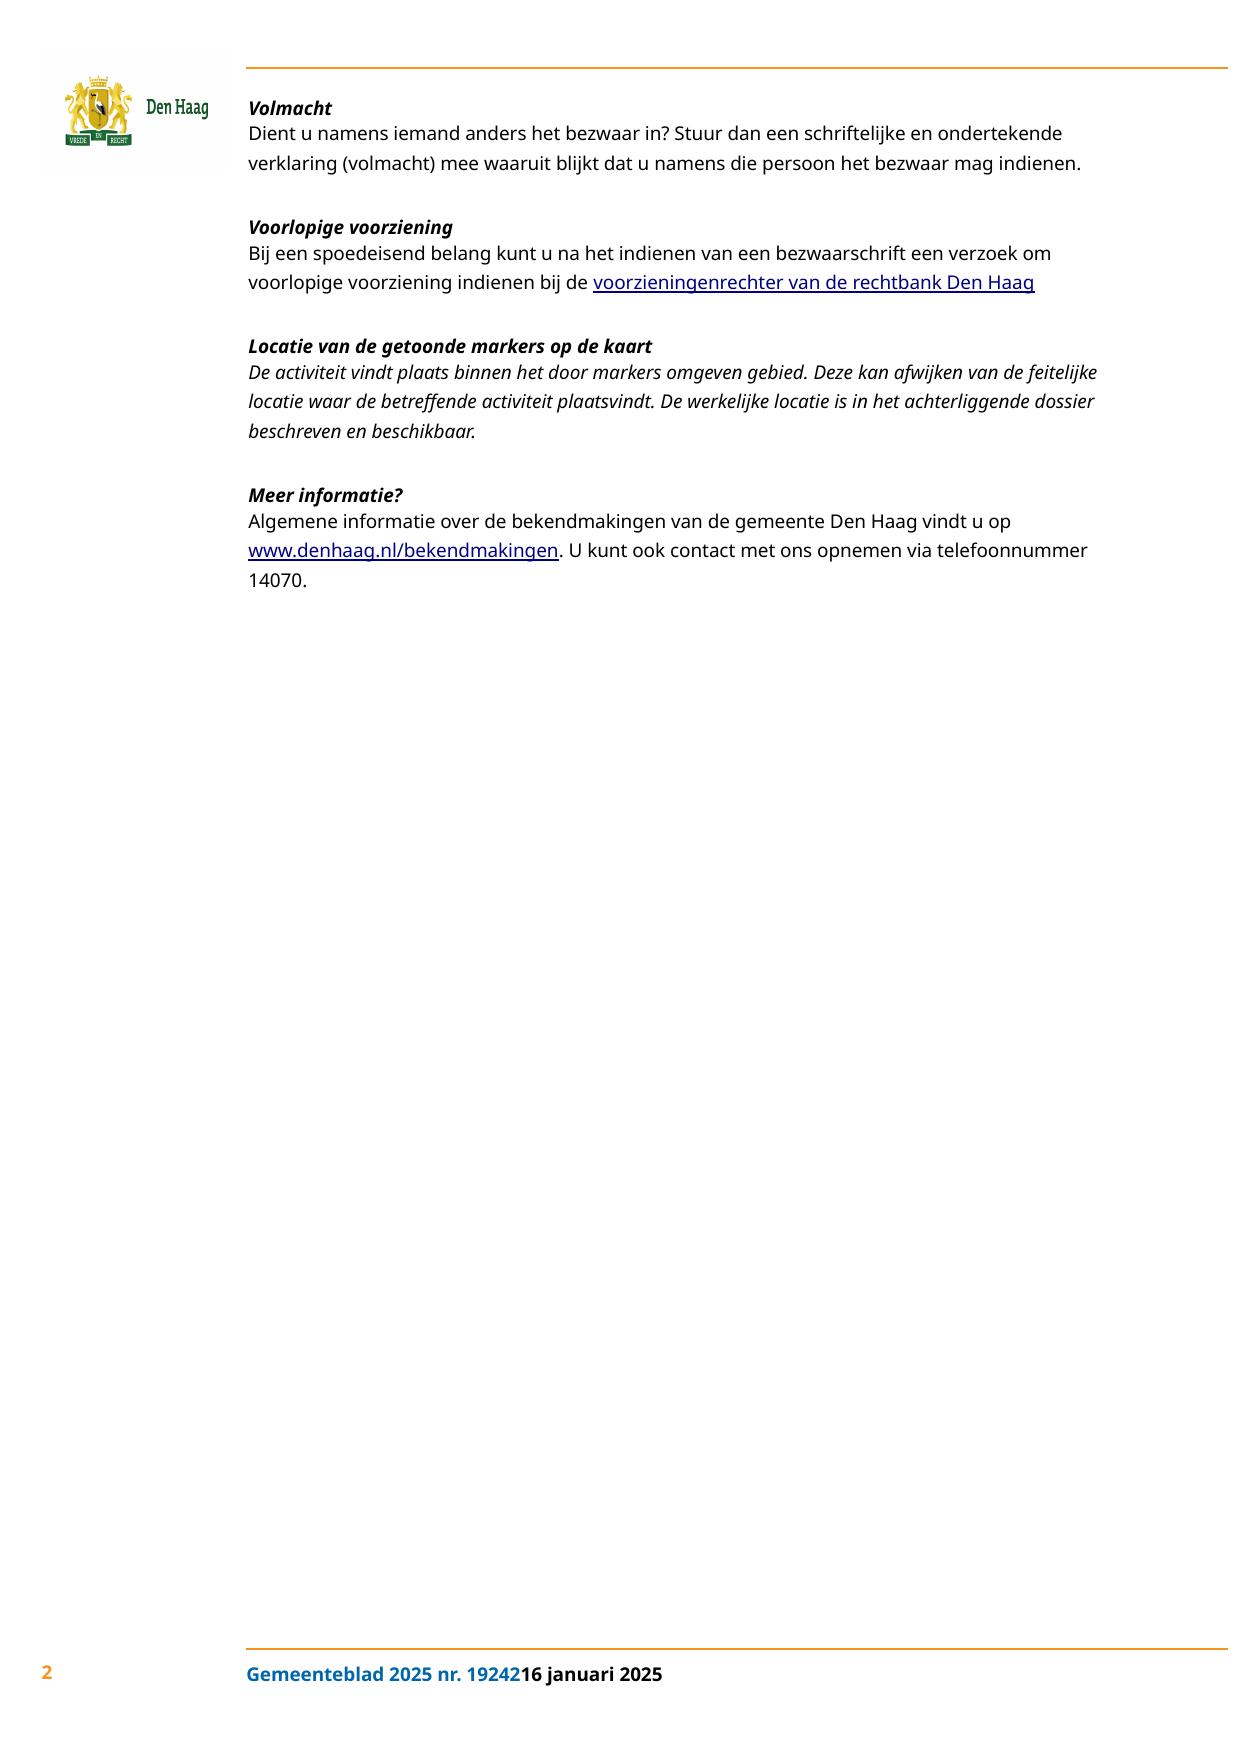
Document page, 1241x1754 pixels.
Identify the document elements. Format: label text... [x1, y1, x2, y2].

text Volmacht [248, 95, 1152, 121]
text Algemene informatie over de bekendmakingen van de gemeente Den Haag vindt u op www.denhaag.nl/bekendmakingen. U kunt ook contact met ons opnemen via telefoonnummer 14070. [248, 508, 1152, 593]
text Dient u namens iemand anders het bezwaar in? Stuur dan een schriftelijke en ondertekende verklaring (volmacht) mee waaruit blijkt dat u namens die persoon het bezwaar mag indienen. [248, 121, 1152, 176]
picture [41, 47, 231, 172]
text Voorlopige voorziening [248, 214, 1152, 240]
text De activiteit vindt plaats binnen het door markers omgeven gebied. Deze kan afwijken van de feitelijke locatie waar de betreffende activiteit plaatsvindt. De werkelijke locatie is in het achterliggende dossier beschreven en beschikbaar. [248, 359, 1152, 444]
text Meer informatie? [248, 482, 1152, 508]
text Bij een spoedeisend belang kunt u na het indienen van een bezwaarschrift een verzoek om voorlopige voorziening indienen bij de voorzieningenrechter van de rechtbank Den Haag [248, 240, 1152, 295]
text Locatie van de getoonde markers op de kaart [248, 333, 1152, 359]
